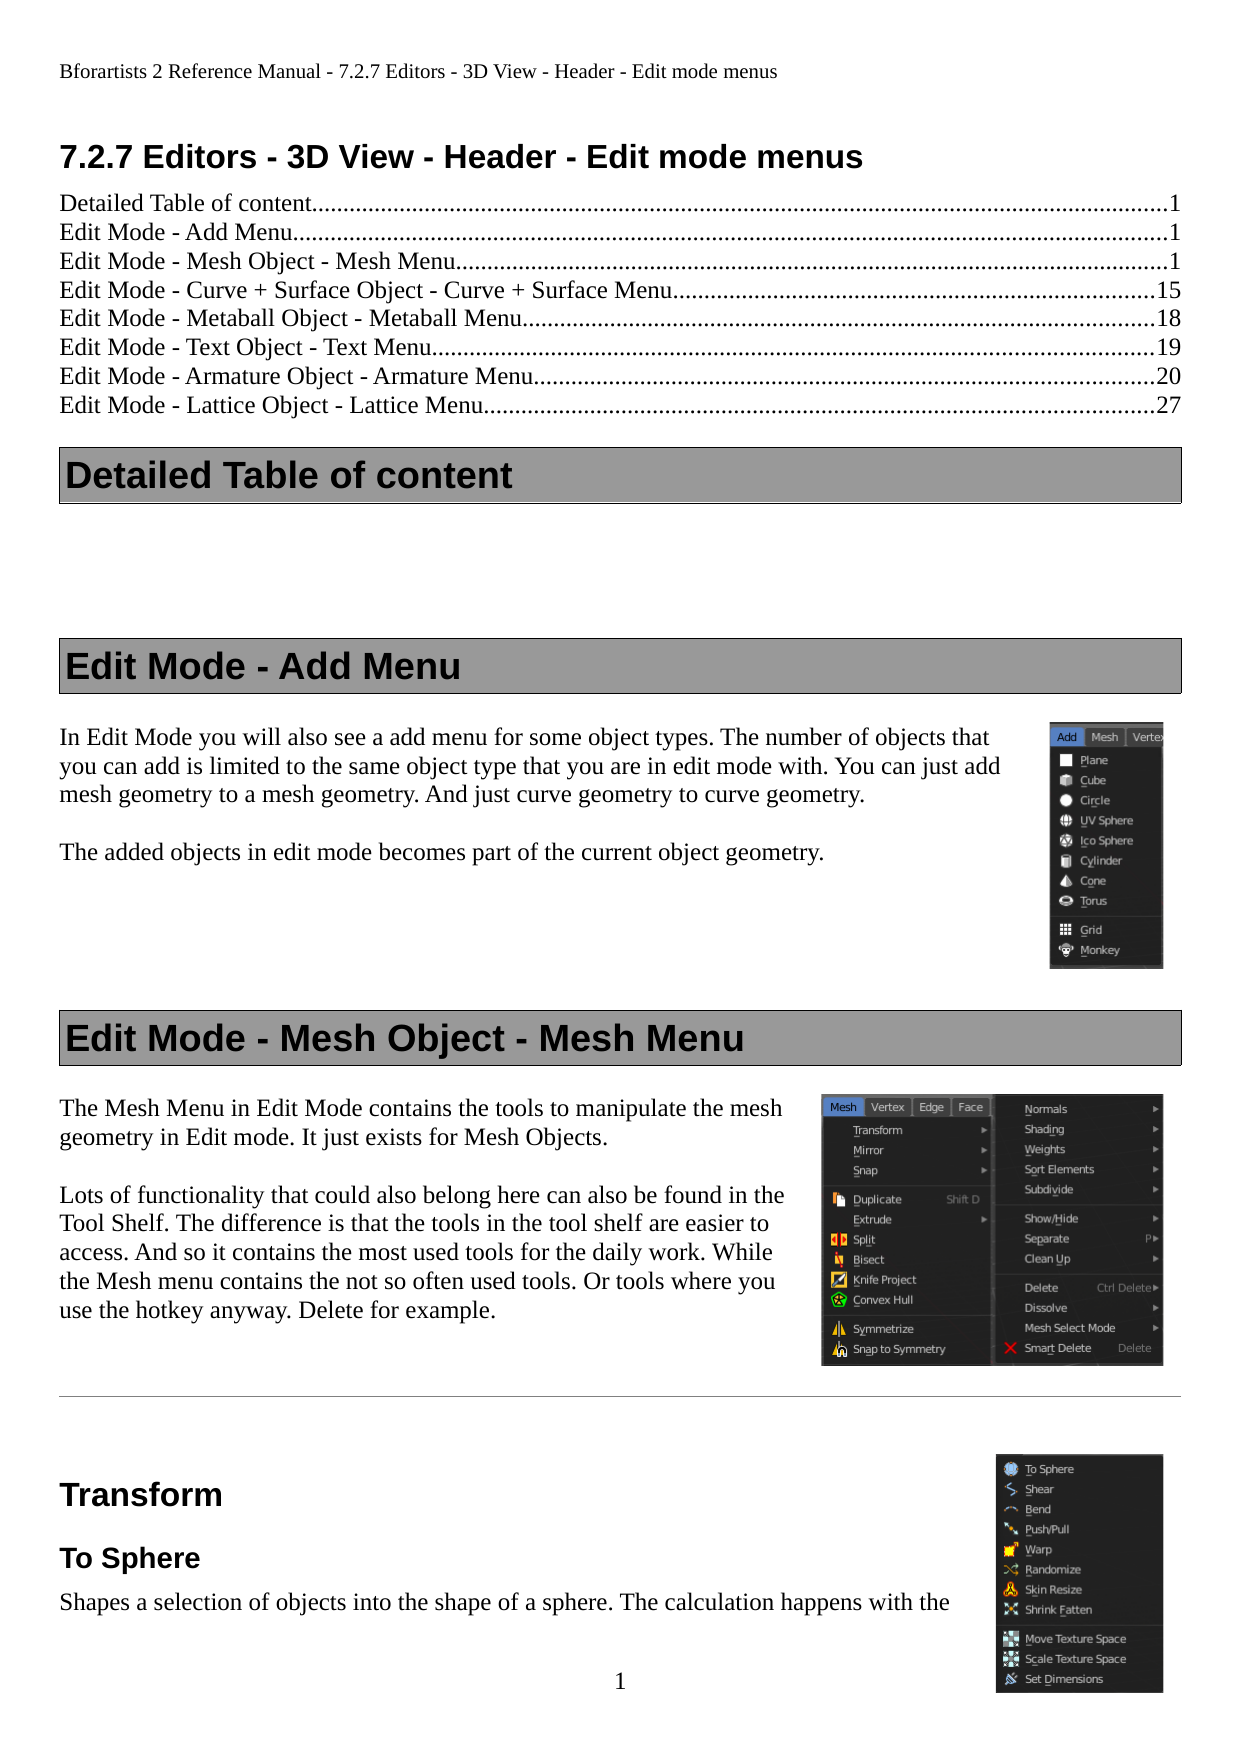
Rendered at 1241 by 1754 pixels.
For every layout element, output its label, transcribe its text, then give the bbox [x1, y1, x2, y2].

text In Edit Mode you will also see a add menu for some object types. The number of objects that you can add is limited to the same object type that you are in edit mode with. You can just add mesh geometry to a mesh geometry. And just curve geometry to curve geometry. [59, 722, 1049, 808]
table_header Detailed Table of content [60, 448, 1181, 502]
text Edit Mode - Metaball Object - Metaball Menu 18 [59, 303, 1181, 332]
text Detailed Table of content 1 [59, 188, 1181, 217]
subtitle Transform [59, 1475, 995, 1513]
text Lots of functionality that could also belong here can also be found in the Tool Shelf. The difference is that the tools in the tool shelf are easier to access. And so it contains the most used tools for the daily work. While the Mesh menu contains the not so often used tools. Or tools where you use the hotkey anyway. Delete for example. [59, 1180, 821, 1323]
text Shapes a selection of objects into the shape of a sphere. The calculation happens with the [59, 1587, 995, 1616]
table_header Edit Mode - Add Menu [60, 639, 1181, 693]
subtitle [1164, 1541, 1181, 1574]
text The added objects in edit mode becomes part of the current object geometry. [59, 837, 1049, 866]
subtitle To Sphere [59, 1541, 995, 1574]
subtitle [1164, 1475, 1181, 1513]
text Edit Mode - Armature Object - Armature Menu 20 [59, 361, 1181, 390]
text Edit Mode - Curve + Surface Object - Curve + Surface Menu 15 [59, 275, 1181, 303]
table_header Edit Mode - Mesh Object - Mesh Menu [60, 1011, 1181, 1065]
text Edit Mode - Text Object - Text Menu 19 [59, 332, 1181, 361]
picture [1049, 722, 1164, 969]
picture [821, 1094, 1164, 1366]
subtitle 7.2.7 Editors - 3D View - Header - Edit mode menus [59, 138, 1181, 176]
text Edit Mode - Lattice Object - Lattice Menu 27 [59, 390, 1181, 418]
text The Mesh Menu in Edit Mode contains the tools to manipulate the mesh geometry in Edit mode. It just exists for Mesh Objects. [59, 1093, 1181, 1151]
picture [995, 1454, 1164, 1693]
text Edit Mode - Mesh Object - Mesh Menu 1 [59, 246, 1181, 275]
text Edit Mode - Add Menu 1 [59, 217, 1181, 246]
